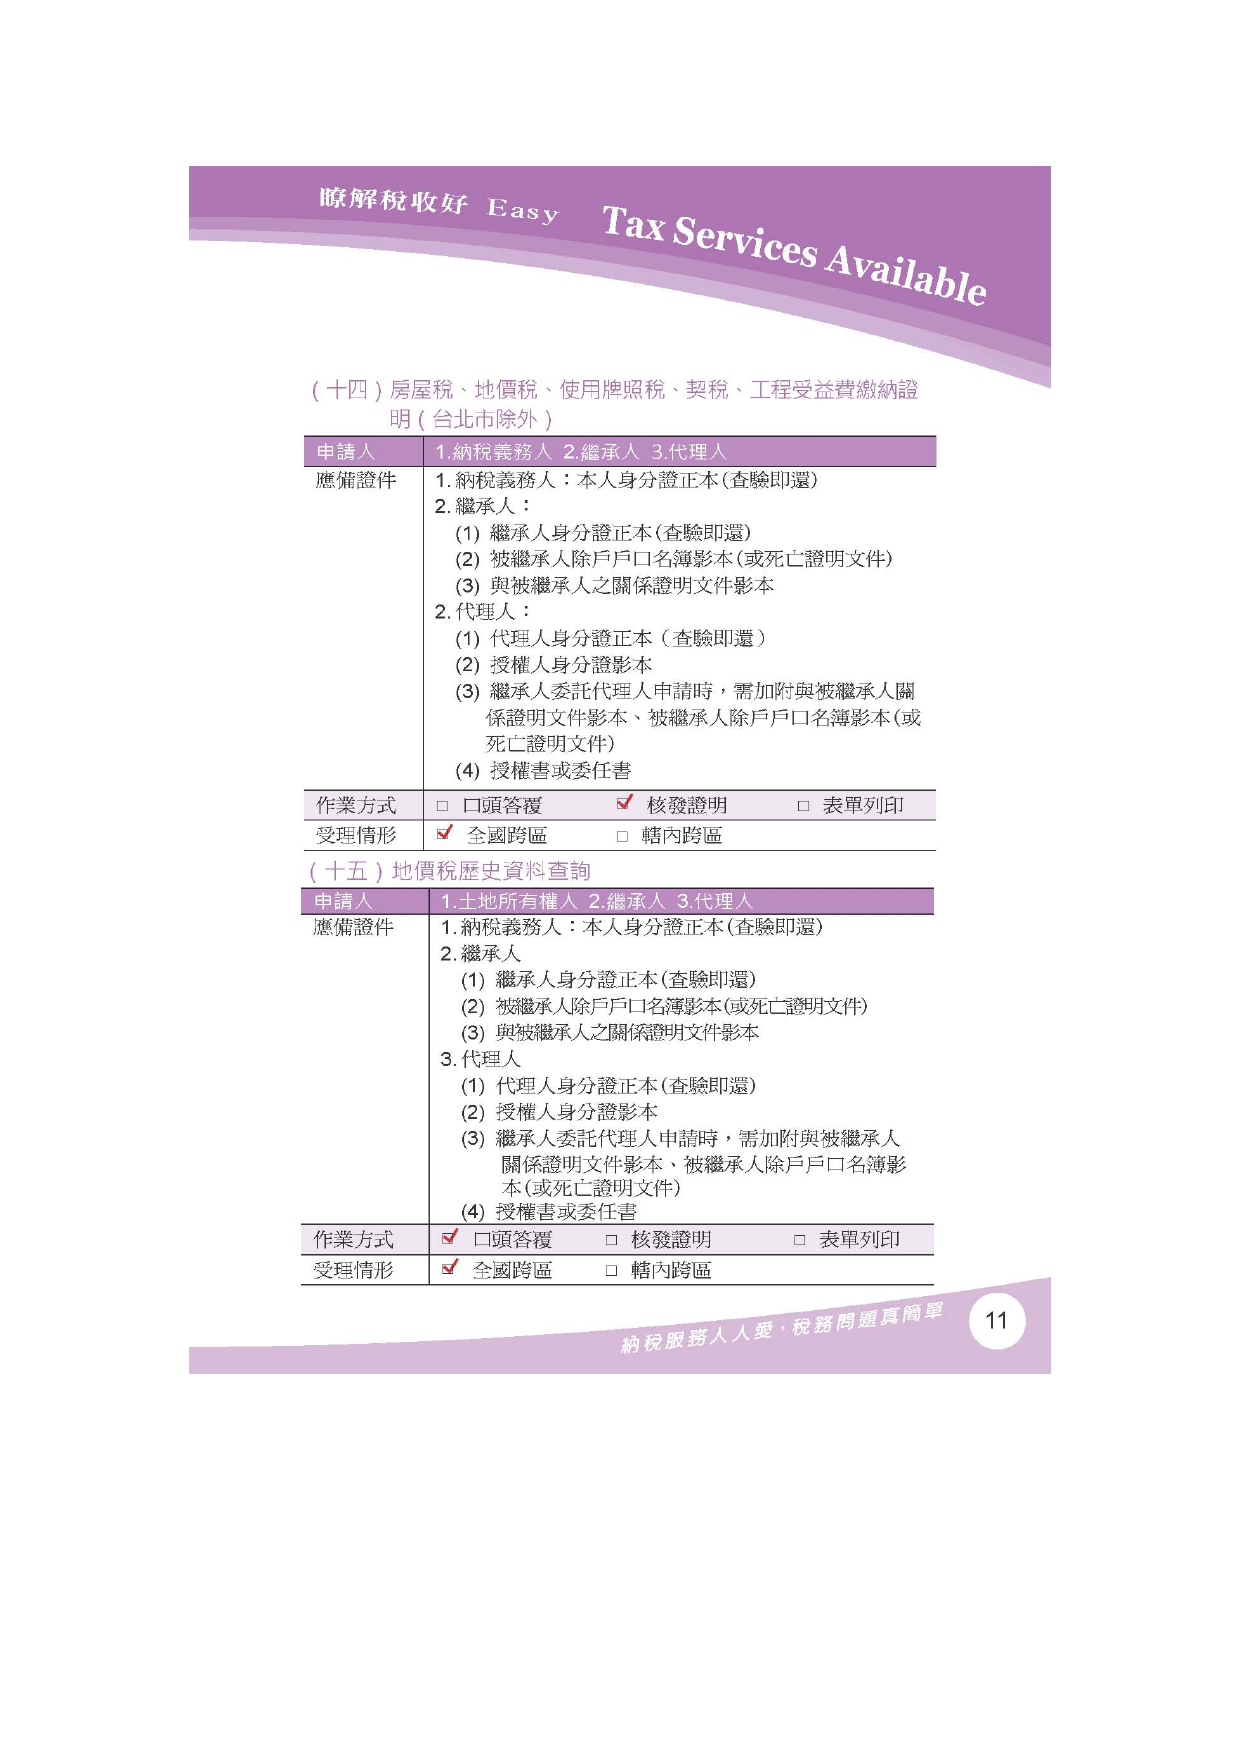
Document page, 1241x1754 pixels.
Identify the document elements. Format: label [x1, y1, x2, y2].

picture [189, 166, 1051, 1374]
